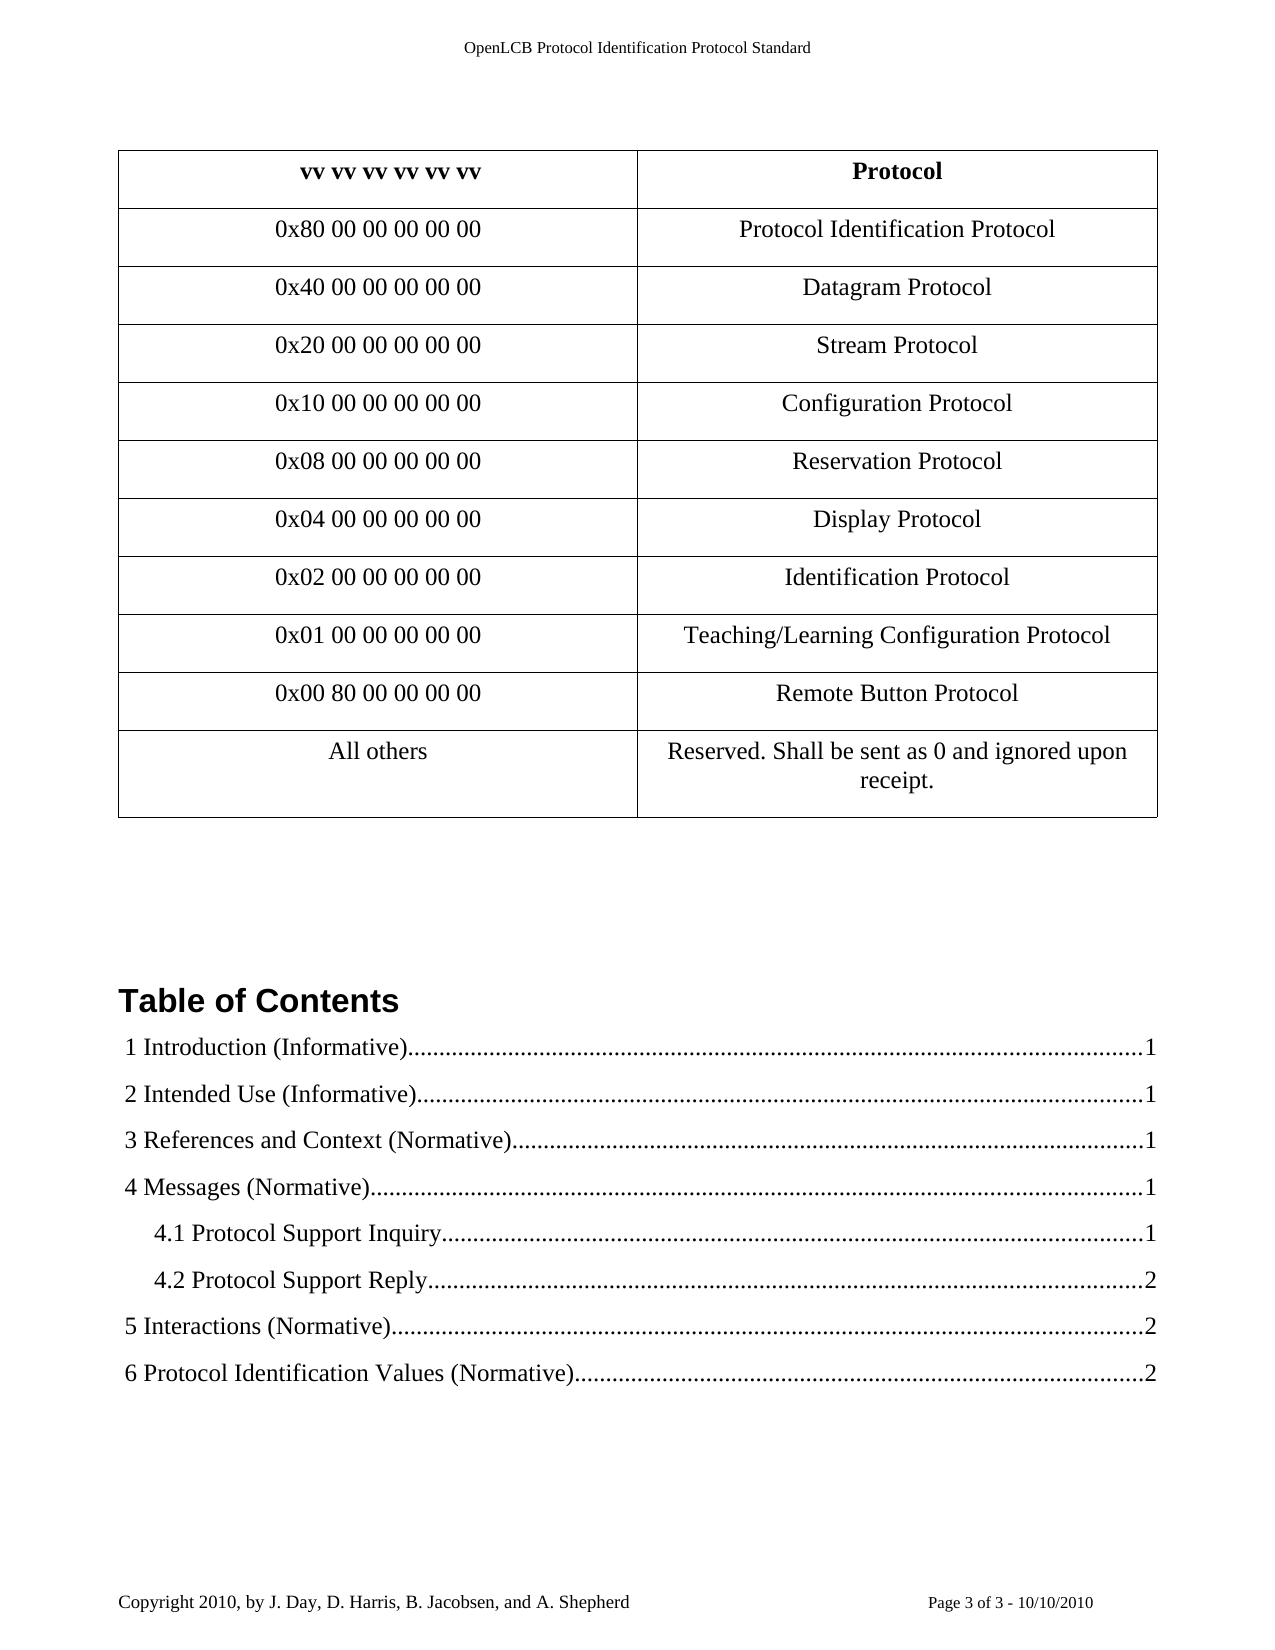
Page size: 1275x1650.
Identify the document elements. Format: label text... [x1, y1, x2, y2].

table_cell Stream Protocol [638, 325, 1157, 382]
text 6 Protocol Identification Values (Normative) 2 [118, 1358, 1157, 1386]
table_cell Identification Protocol [638, 557, 1157, 614]
table_cell 0x10 00 00 00 00 00 [119, 383, 637, 440]
subtitle Table of Contents [118, 981, 1157, 1020]
table_cell Datagram Protocol [638, 267, 1157, 324]
text 4 Messages (Normative) 1 [118, 1172, 1157, 1201]
table_cell 0x20 00 00 00 00 00 [119, 325, 637, 382]
text 4.1 Protocol Support Inquiry 1 [148, 1218, 1157, 1247]
table_header Protocol [638, 151, 1157, 208]
table_cell Protocol Identification Protocol [638, 209, 1157, 266]
table_cell 0x00 80 00 00 00 00 [119, 673, 637, 730]
table_cell 0x02 00 00 00 00 00 [119, 557, 637, 614]
table_cell Remote Button Protocol [638, 673, 1157, 730]
table_cell 0x80 00 00 00 00 00 [119, 209, 637, 266]
table_cell Display Protocol [638, 499, 1157, 556]
text 2 Intended Use (Informative) 1 [118, 1079, 1157, 1108]
table_cell Reserved. Shall be sent as 0 and ignored upon receipt. [638, 731, 1157, 817]
table_cell 0x08 00 00 00 00 00 [119, 441, 637, 498]
table_cell 0x01 00 00 00 00 00 [119, 615, 637, 672]
text 4.2 Protocol Support Reply 2 [148, 1265, 1157, 1293]
table_header vv vv vv vv vv vv [119, 151, 637, 208]
table_cell 0x40 00 00 00 00 00 [119, 267, 637, 324]
table_cell Configuration Protocol [638, 383, 1157, 440]
table_cell 0x04 00 00 00 00 00 [119, 499, 637, 556]
text 3 References and Context (Normative) 1 [118, 1125, 1157, 1154]
table_cell All others [119, 731, 637, 817]
table_cell Reservation Protocol [638, 441, 1157, 498]
text 5 Interactions (Normative) 2 [118, 1311, 1157, 1340]
text 1 Introduction (Informative) 1 [118, 1032, 1157, 1061]
table_cell Teaching/Learning Configuration Protocol [638, 615, 1157, 672]
